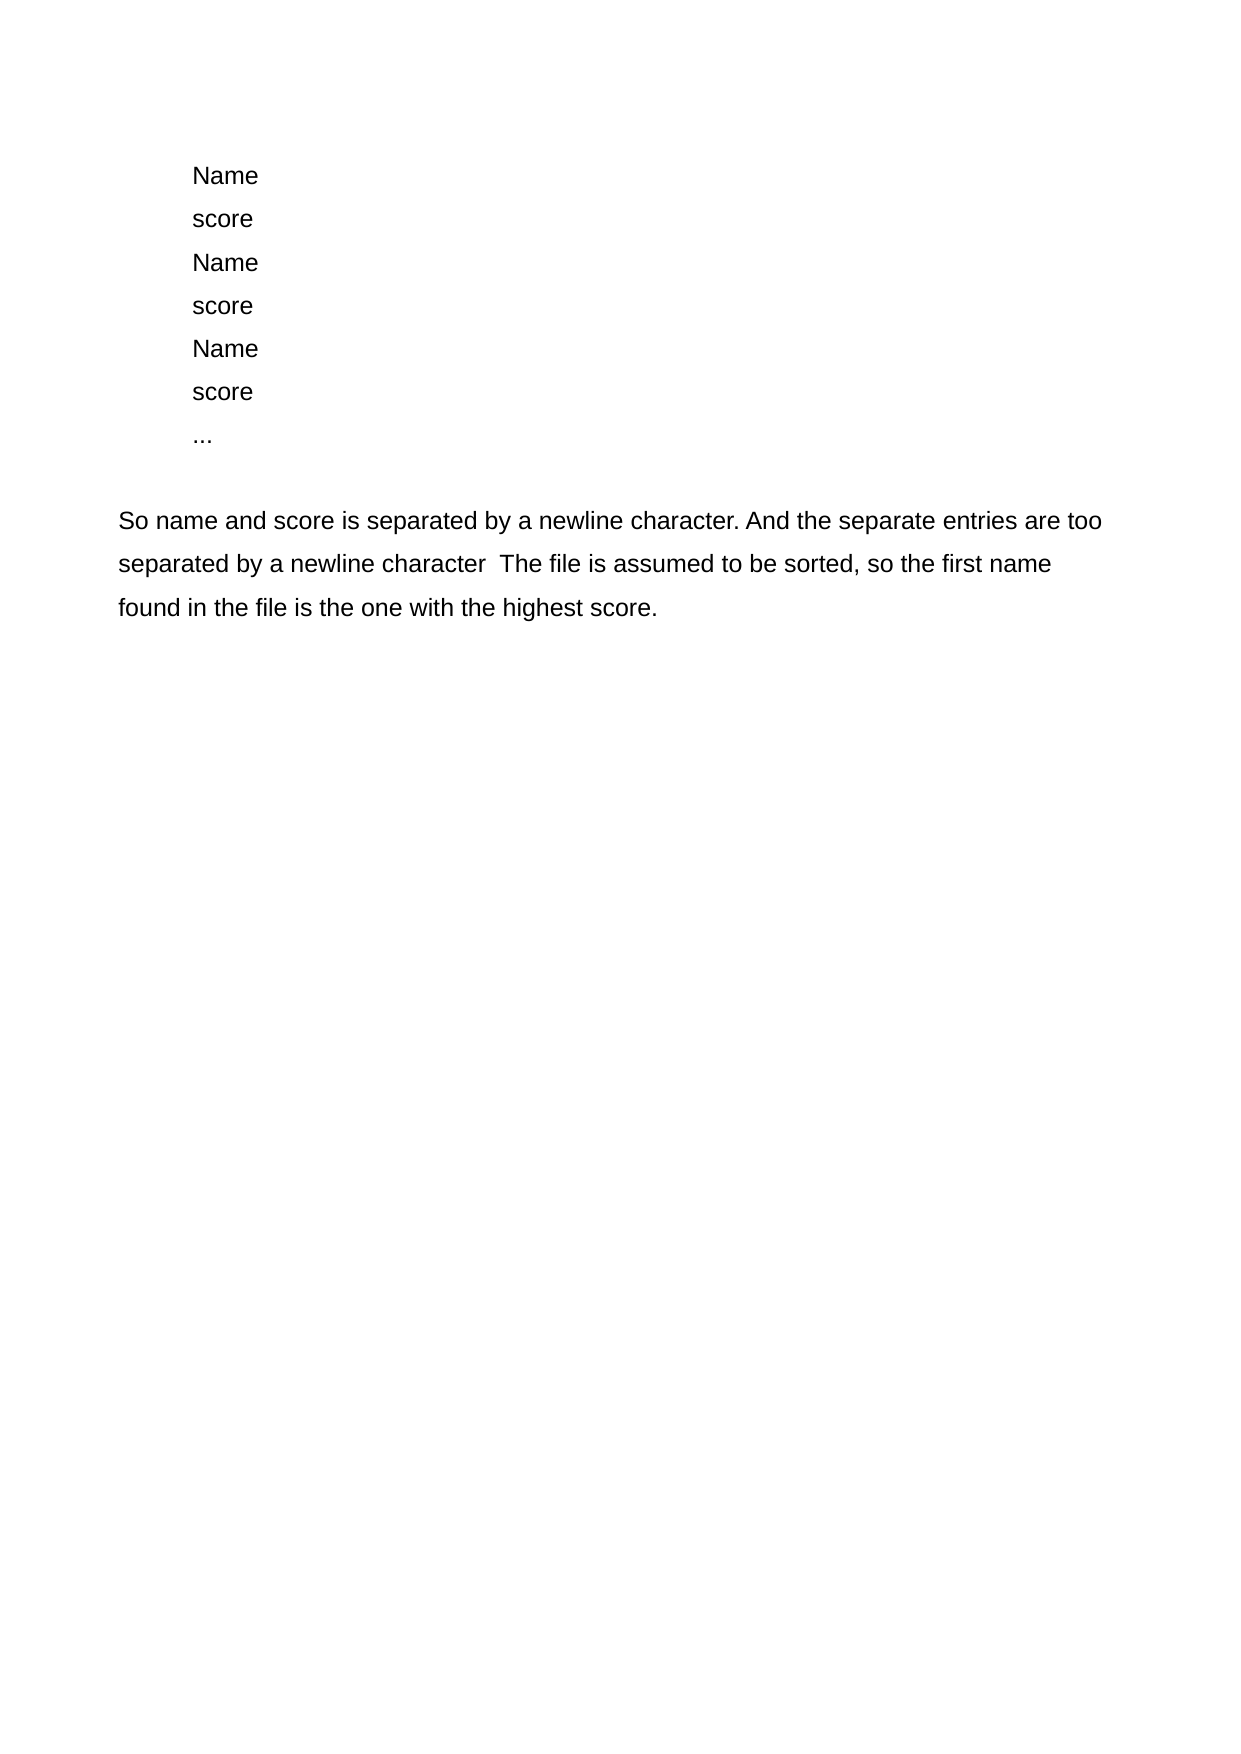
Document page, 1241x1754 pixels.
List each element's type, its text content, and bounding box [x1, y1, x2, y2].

text ... [118, 420, 1122, 449]
text score [118, 204, 1122, 233]
text score [118, 291, 1122, 319]
text Name [118, 161, 1122, 190]
text Name [118, 334, 1122, 362]
text Name [118, 247, 1122, 276]
text score [118, 377, 1122, 406]
text So name and score is separated by a newline character. And the separate entries are too separated by a newline character The file is assumed to be sorted, so the first name found in the file is the one with the highest score. [118, 506, 1122, 621]
